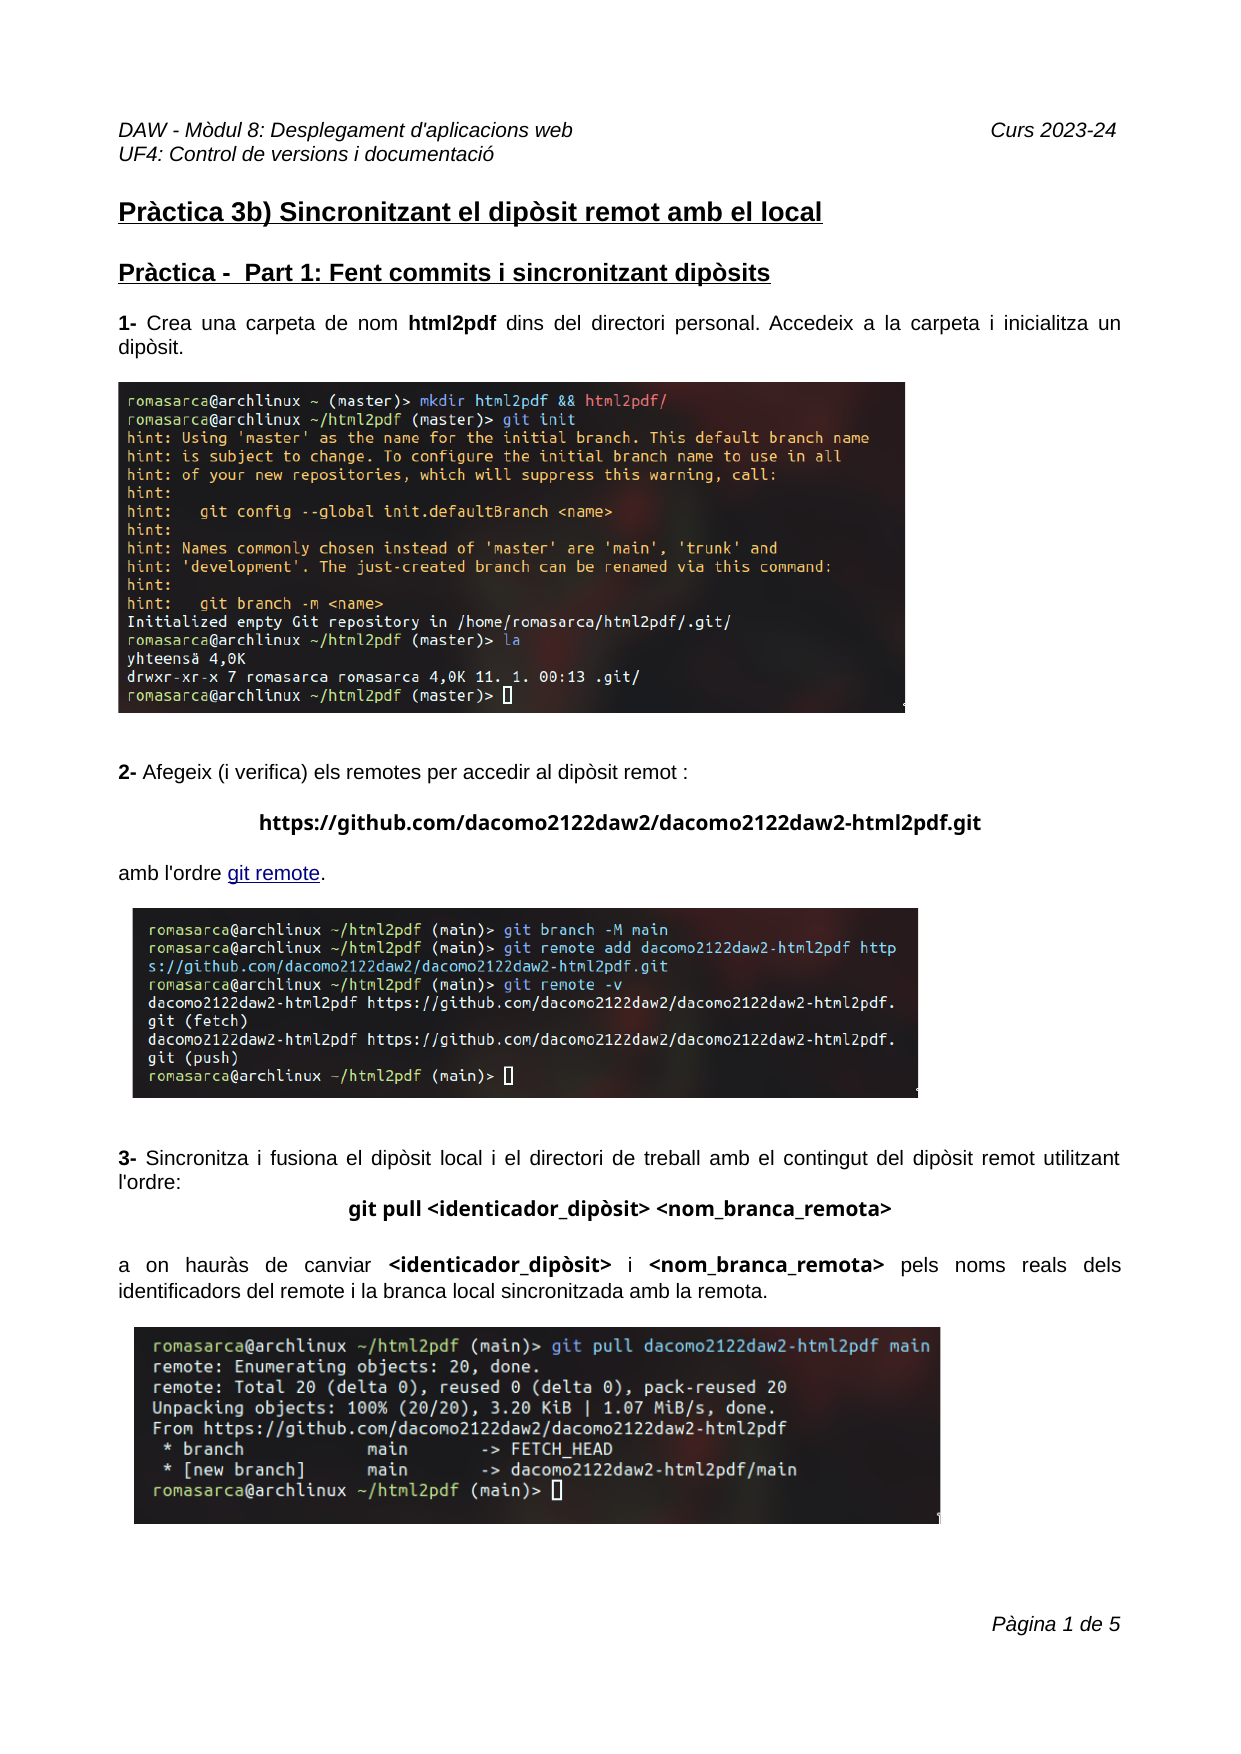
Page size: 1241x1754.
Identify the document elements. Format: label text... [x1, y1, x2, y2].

text git pull <identicador_dipòsit> <nom_branca_remota> [118, 1194, 1122, 1222]
text Pràctica - Part 1: Fent commits i sincronitzant dipòsits [118, 258, 1122, 287]
picture [118, 382, 906, 713]
text 1- Crea una carpeta de nom html2pdf dins del directori personal. Accedeix a la carpeta i inicialitza un dipòsit. [118, 311, 1122, 359]
picture [132, 908, 919, 1098]
text 2- Afegeix (i verifica) els remotes per accedir al dipòsit remot : [118, 760, 1122, 784]
text https://github.com/dacomo2122daw2/dacomo2122daw2-html2pdf.git [118, 808, 1122, 837]
text a on hauràs de canviar <identicador_dipòsit> i <nom_branca_remota> pels noms reals dels identificadors del remote i la branca local sincronitzada amb la remota. [118, 1251, 1122, 1303]
picture [134, 1327, 941, 1524]
text 3- Sincronitza i fusiona el dipòsit local i el directori de treball amb el contingut del dipòsit remot utilitzant l'ordre: [118, 1146, 1122, 1194]
text Pràctica 3b) Sincronitzant el dipòsit remot amb el local [118, 196, 1122, 227]
text amb l'ordre git remote. [118, 861, 1122, 884]
